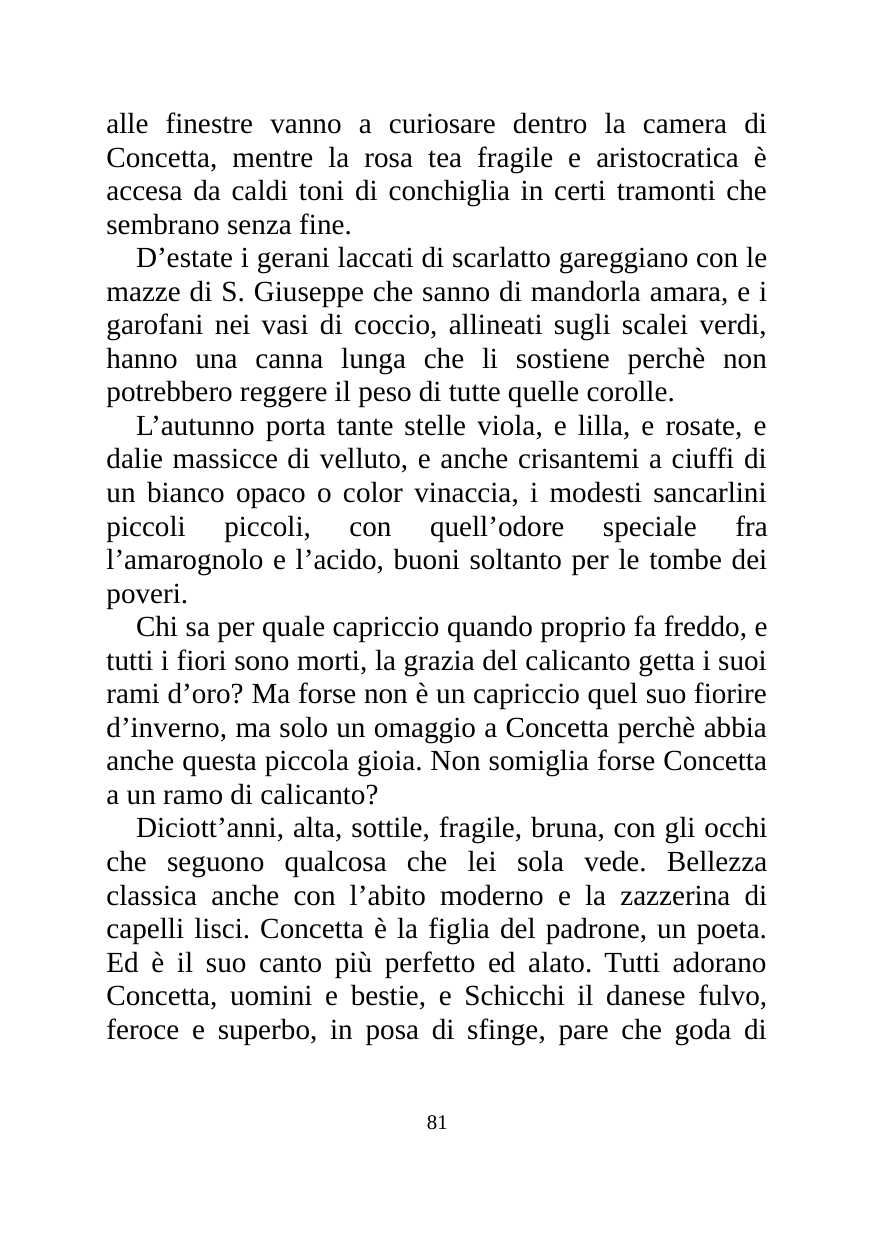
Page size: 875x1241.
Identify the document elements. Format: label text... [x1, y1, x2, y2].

text L’autunno porta tante stelle viola, e lilla, e rosate, e dalie massicce di velluto, e anche crisantemi a ciuffi di un bianco opaco o color vinaccia, i modesti sancarlini piccoli piccoli, con quell’odore speciale fra l’amarognolo e l’acido, buoni soltanto per le tombe dei poveri. [106, 408, 768, 609]
text alle finestre vanno a curiosare dentro la camera di Concetta, mentre la rosa tea fragile e aristocratica è accesa da caldi toni di conchiglia in certi tramonti che sembrano senza fine. [106, 106, 768, 240]
text Diciott’anni, alta, sottile, fragile, bruna, con gli occhi che seguono qualcosa che lei sola vede. Bellezza classica anche con l’abito moderno e la zazzerina di capelli lisci. Concetta è la figlia del padrone, un poeta. Ed è il suo canto più perfetto ed alato. Tutti adorano Concetta, uomini e bestie, e Schicchi il danese fulvo, feroce e superbo, in posa di sfinge, pare che goda di [106, 811, 768, 1045]
text Chi sa per quale capriccio quando proprio fa freddo, e tutti i fiori sono morti, la grazia del calicanto getta i suoi rami d’oro? Ma forse non è un capriccio quel suo fiorire d’inverno, ma solo un omaggio a Concetta perchè abbia anche questa piccola gioia. Non somiglia forse Concetta a un ramo di calicanto? [106, 609, 768, 811]
text D’estate i gerani laccati di scarlatto gareggiano con le mazze di S. Giuseppe che sanno di mandorla amara, e i garofani nei vasi di coccio, allineati sugli scalei verdi, hanno una canna lunga che li sostiene perchè non potrebbero reggere il peso di tutte quelle corolle. [106, 240, 768, 408]
